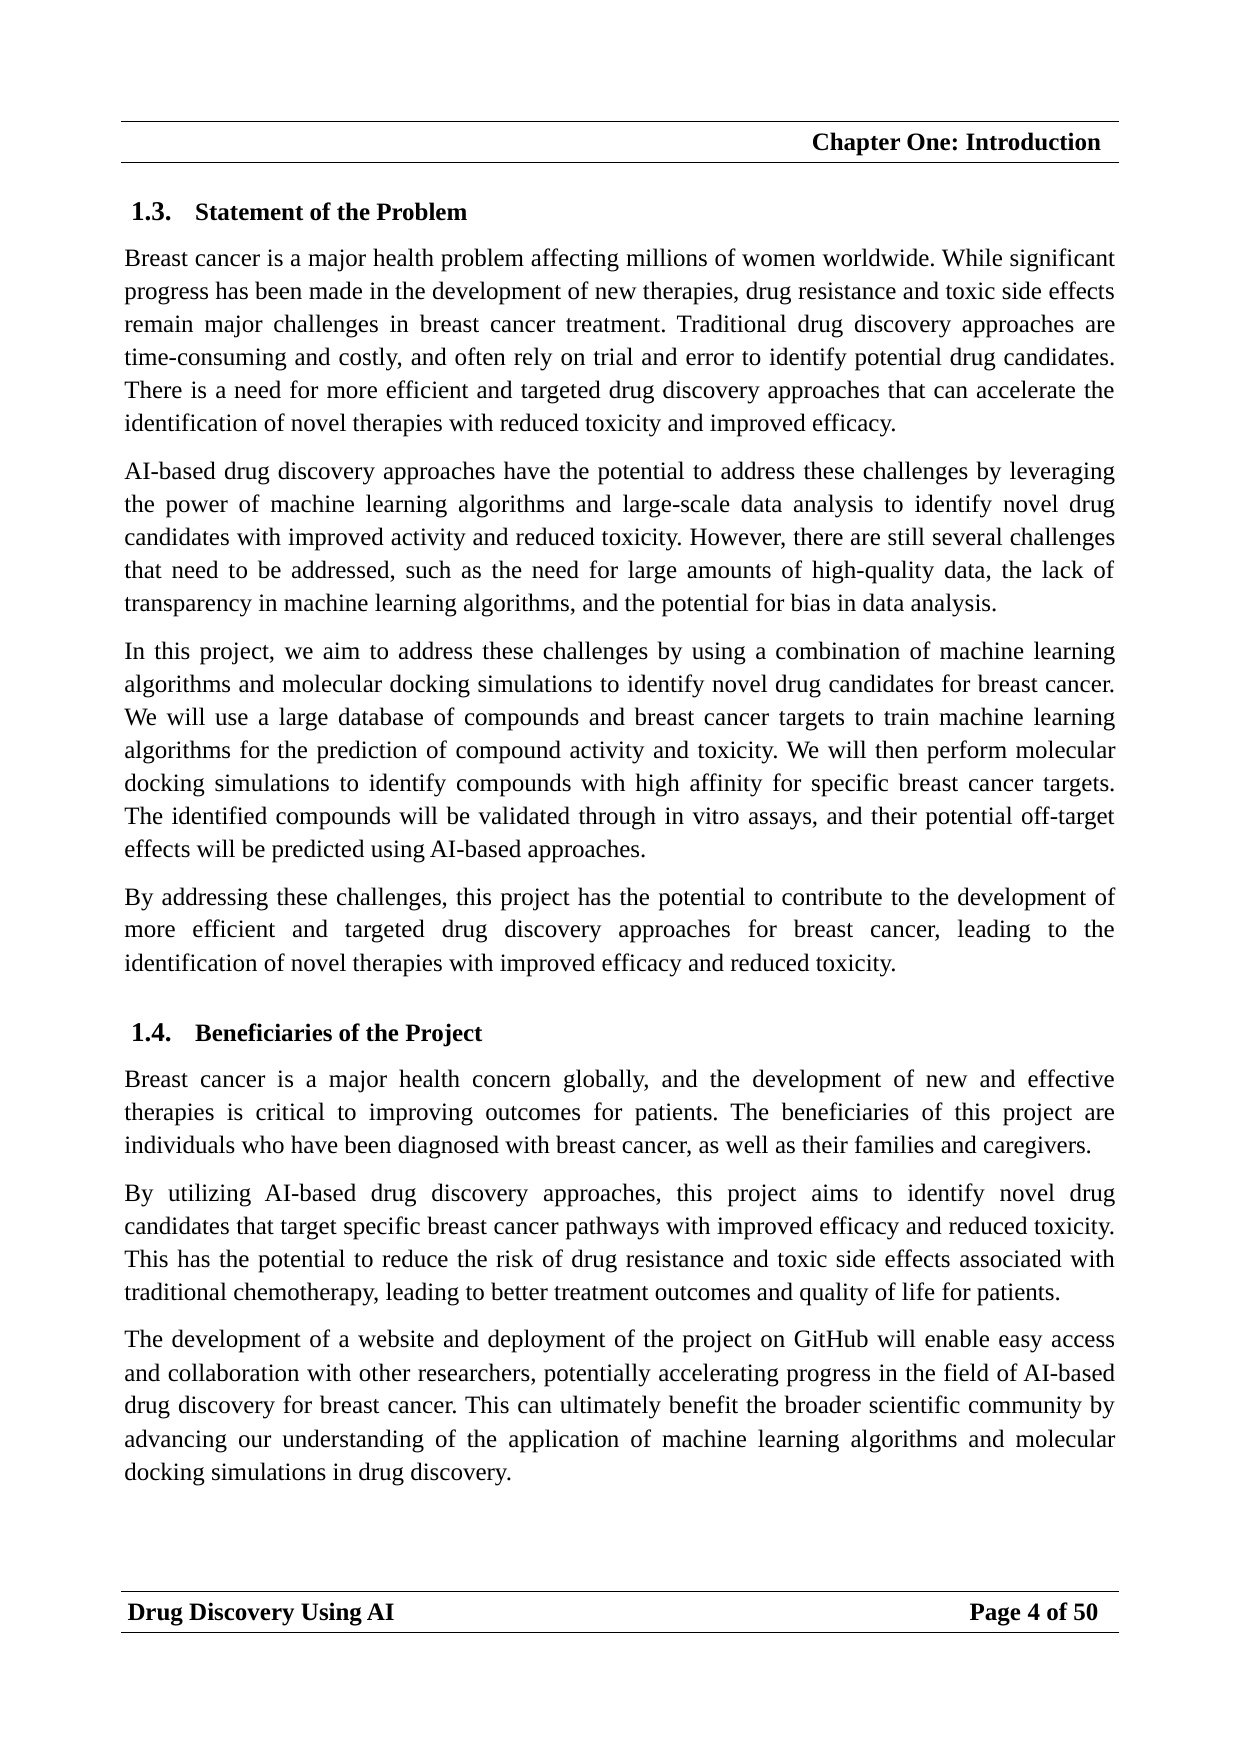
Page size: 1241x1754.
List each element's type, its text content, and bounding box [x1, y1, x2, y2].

text In this project, we aim to address these challenges by using a combination of machine learning algorithms and molecular docking simulations to identify novel drug candidates for breast cancer. We will use a large database of compounds and breast cancer targets to train machine learning algorithms for the prediction of compound activity and toxicity. We will then perform molecular docking simulations to identify compounds with high affinity for specific breast cancer targets. The identified compounds will be validated through in vitro assays, and their potential off-target effects will be predicted using AI-based approaches. [121, 633, 1119, 863]
text By addressing these challenges, this project has the potential to contribute to the development of more efficient and targeted drug discovery approaches for breast cancer, leading to the identification of novel therapies with improved efficacy and reduced toxicity. [121, 878, 1119, 976]
text Breast cancer is a major health concern globally, and the development of new and effective therapies is critical to improving outcomes for patients. The beneficiaries of this project are individuals who have been diagnosed with breast cancer, as well as their families and caregivers. [121, 1061, 1119, 1159]
subtitle Statement of the Problem [121, 192, 1119, 226]
subtitle Beneficiaries of the Project [121, 1013, 1119, 1047]
text The development of a website and deployment of the project on GitHub will enable easy access and collaboration with other researchers, potentially accelerating progress in the field of AI-based drug discovery for breast cancer. This can ultimately benefit the broader scientific community by advancing our understanding of the application of machine learning algorithms and molecular docking simulations in drug discovery. [121, 1322, 1119, 1485]
text By utilizing AI-based drug discovery approaches, this project aims to identify novel drug candidates that target specific breast cancer pathways with improved efficacy and reduced toxicity. This has the potential to reduce the risk of drug resistance and toxic side effects associated with traditional chemotherapy, leading to better treatment outcomes and quality of life for patients. [121, 1175, 1119, 1306]
text AI-based drug discovery approaches have the potential to address these challenges by leveraging the power of machine learning algorithms and large-scale data analysis to identify novel drug candidates with improved activity and reduced toxicity. However, there are still several challenges that need to be addressed, such as the need for large amounts of high-quality data, the lack of transparency in machine learning algorithms, and the potential for bias in data analysis. [121, 453, 1119, 617]
text Breast cancer is a major health problem affecting millions of women worldwide. While significant progress has been made in the development of new therapies, drug resistance and toxic side effects remain major challenges in breast cancer treatment. Traditional drug discovery approaches are time-consuming and costly, and often rely on trial and error to identify potential drug candidates. There is a need for more efficient and targeted drug discovery approaches that can accelerate the identification of novel therapies with reduced toxicity and improved efficacy. [121, 240, 1119, 437]
